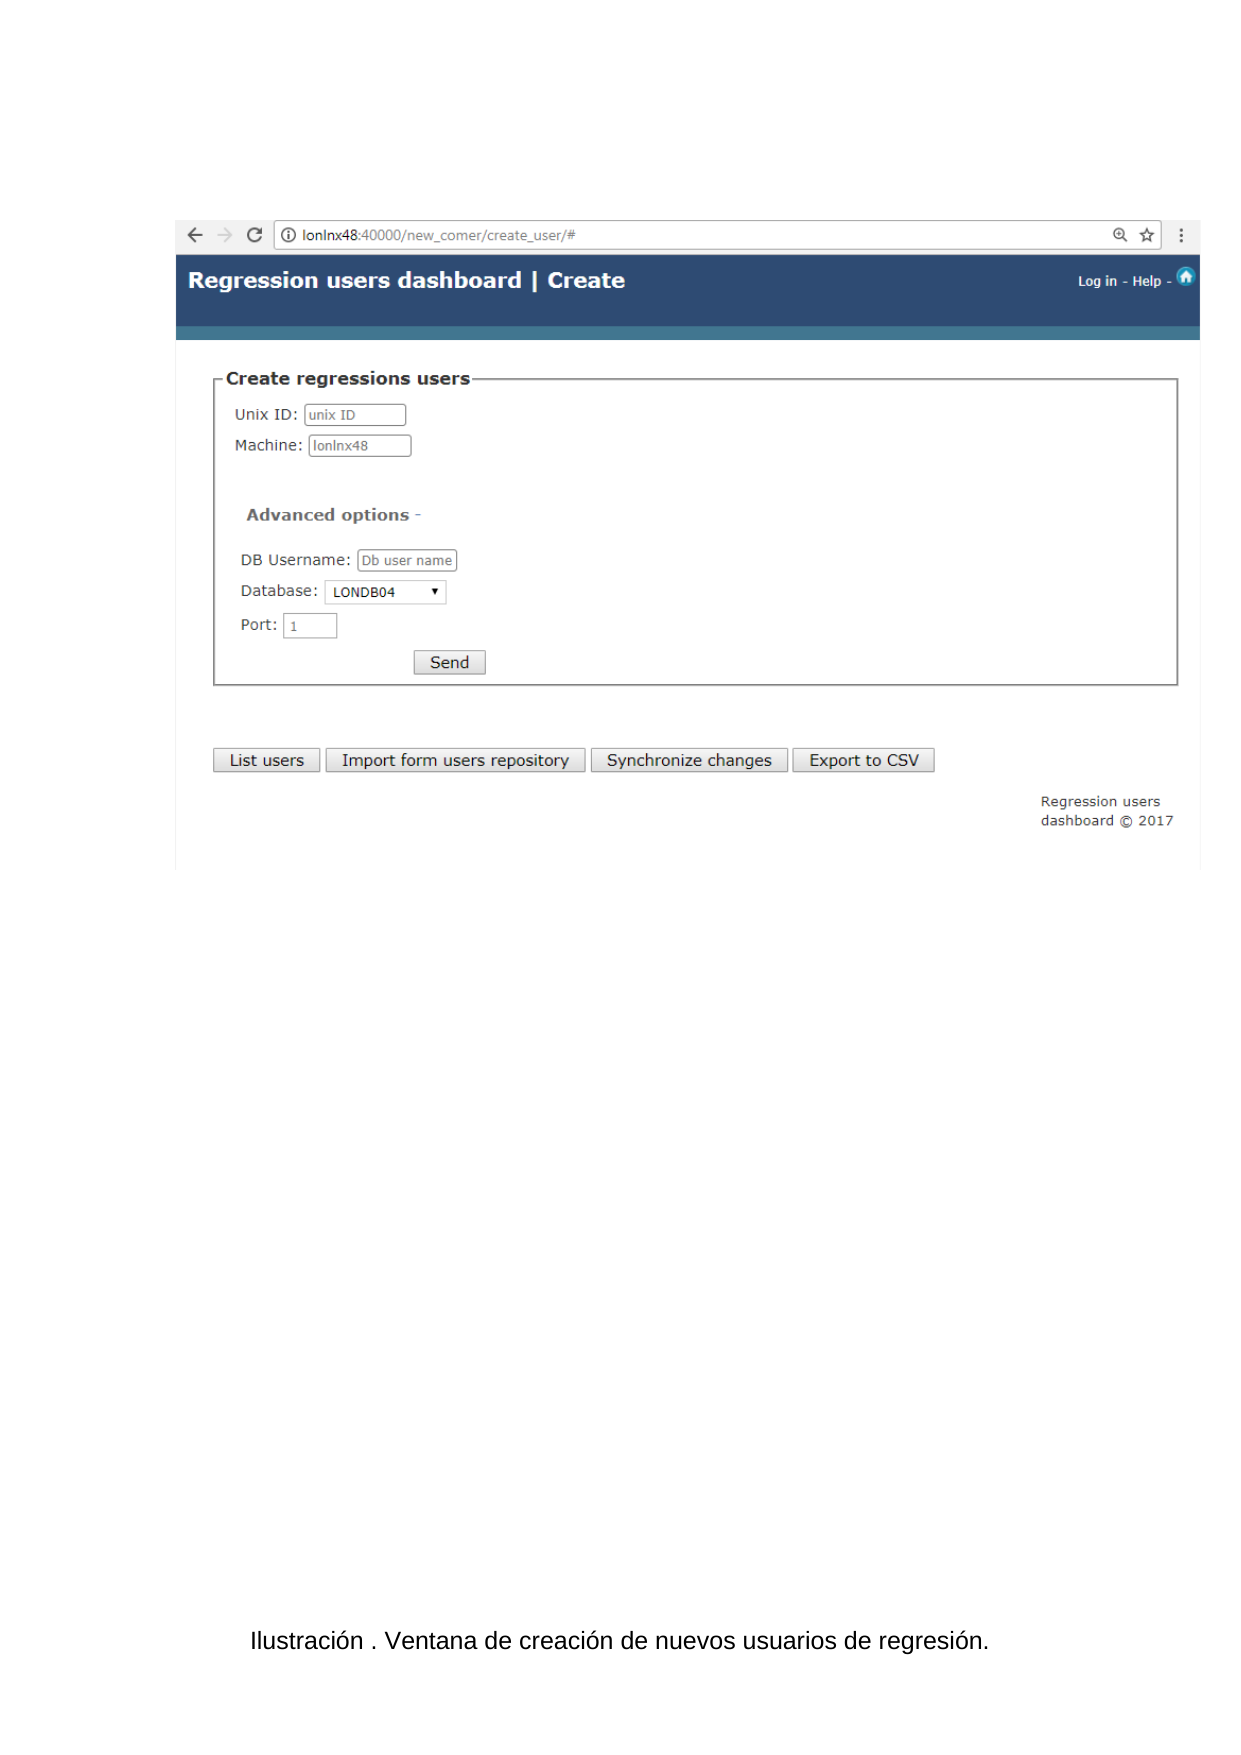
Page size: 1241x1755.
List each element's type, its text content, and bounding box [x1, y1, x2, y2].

picture [175, 220, 1201, 870]
text Ilustración . Ventana de creación de nuevos usuarios de regresión. [175, 870, 1065, 1655]
